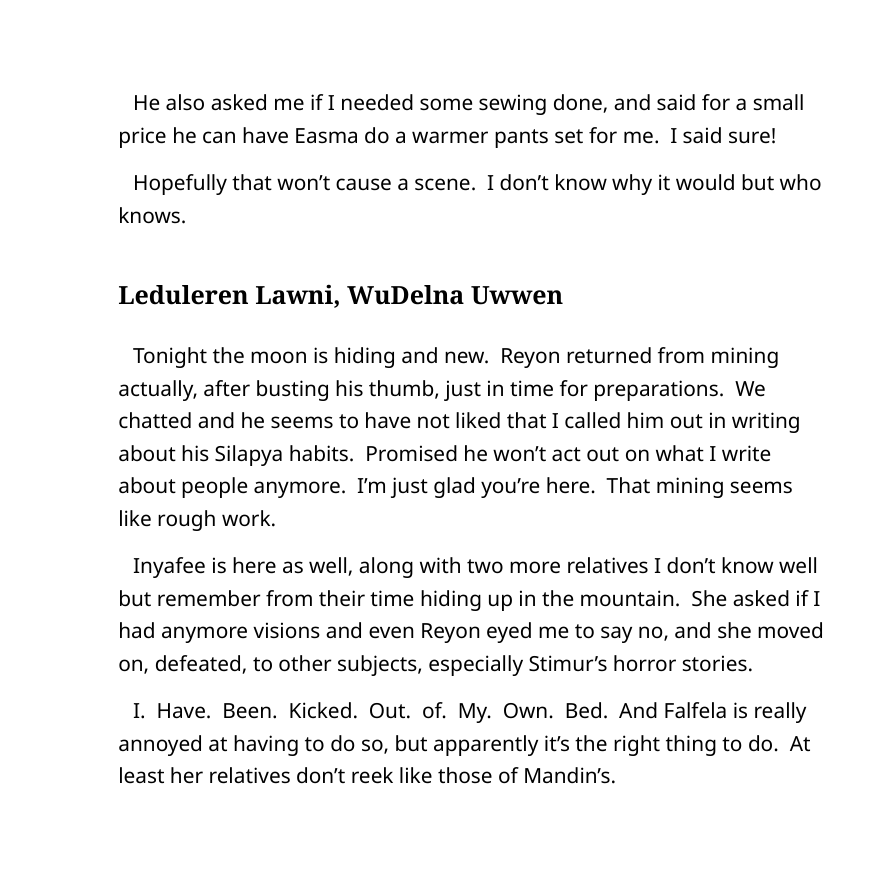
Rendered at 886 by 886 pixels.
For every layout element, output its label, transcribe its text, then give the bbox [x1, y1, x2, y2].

text Inyafee is here as well, along with two more relatives I don’t know well but remember from their time hiding up in the mountain. She asked if I had anymore visions and even Reyon eyed me to say no, and she moved on, defeated, to other subjects, especially Stimur’s horror stories. [118, 551, 827, 678]
text Hopefully that won’t cause a scene. I don’t know why it would but who knows. [118, 168, 827, 229]
text Tonight the moon is hiding and new. Reyon returned from mining actually, after busting his thumb, just in time for preparations. We chatted and he seems to have not liked that I called him out in writing about his Silapya habits. Promised he won’t act out on what I write about people anymore. I’m just glad you’re here. That mining seems like rough work. [118, 341, 827, 533]
subtitle Leduleren Lawni, WuDelna Uwwen [118, 278, 827, 312]
text He also asked me if I needed some sewing done, and said for a small price he can have Easma do a warmer pants set for me. I said sure! [118, 88, 827, 149]
text I. Have. Been. Kicked. Out. of. My. Own. Bed. And Falfela is really annoyed at having to do so, but apparently it’s the right thing to do. At least her relatives don’t reek like those of Mandin’s. [118, 696, 827, 790]
